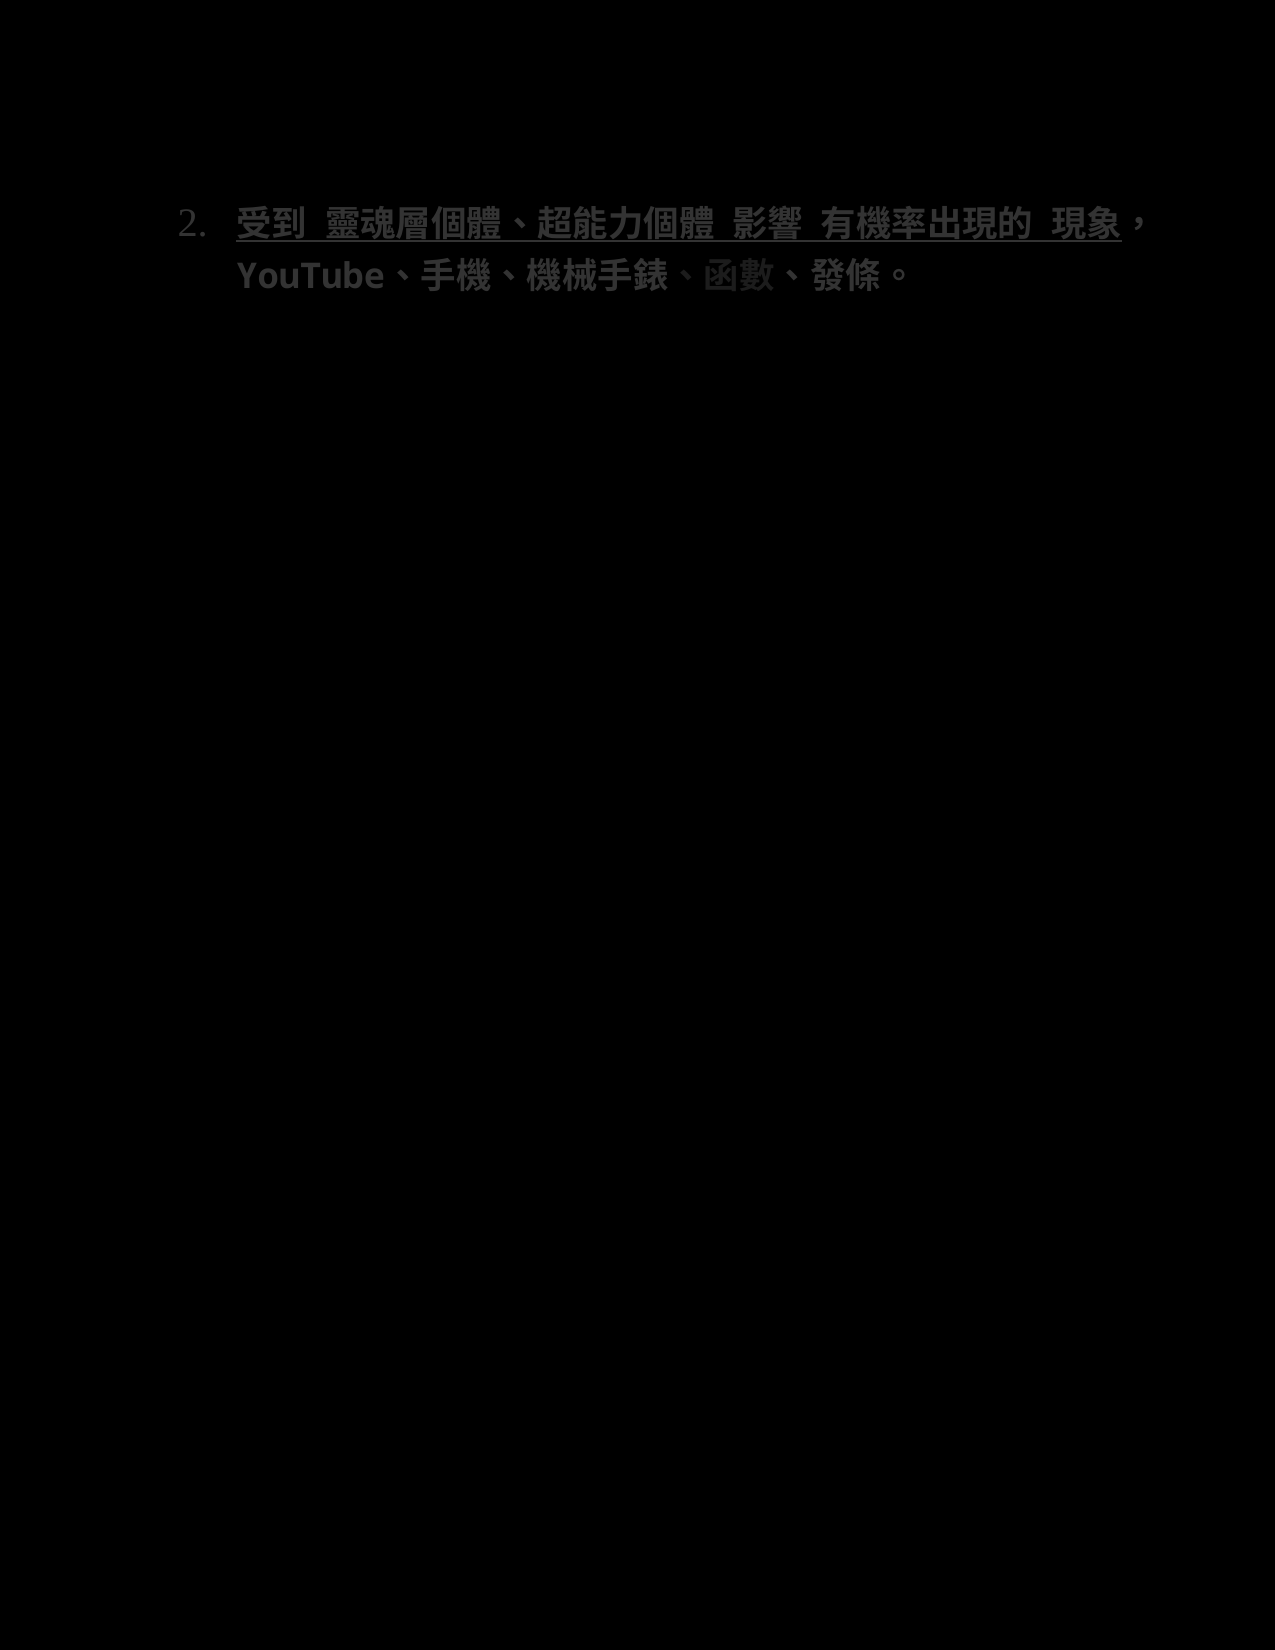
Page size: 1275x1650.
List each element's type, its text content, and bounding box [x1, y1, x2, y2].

list 受到 靈魂層個體、超能力個體 影響 有機率出現的 現象，YouTube、手機、機械手錶、函數、發條。 [177, 196, 1157, 298]
